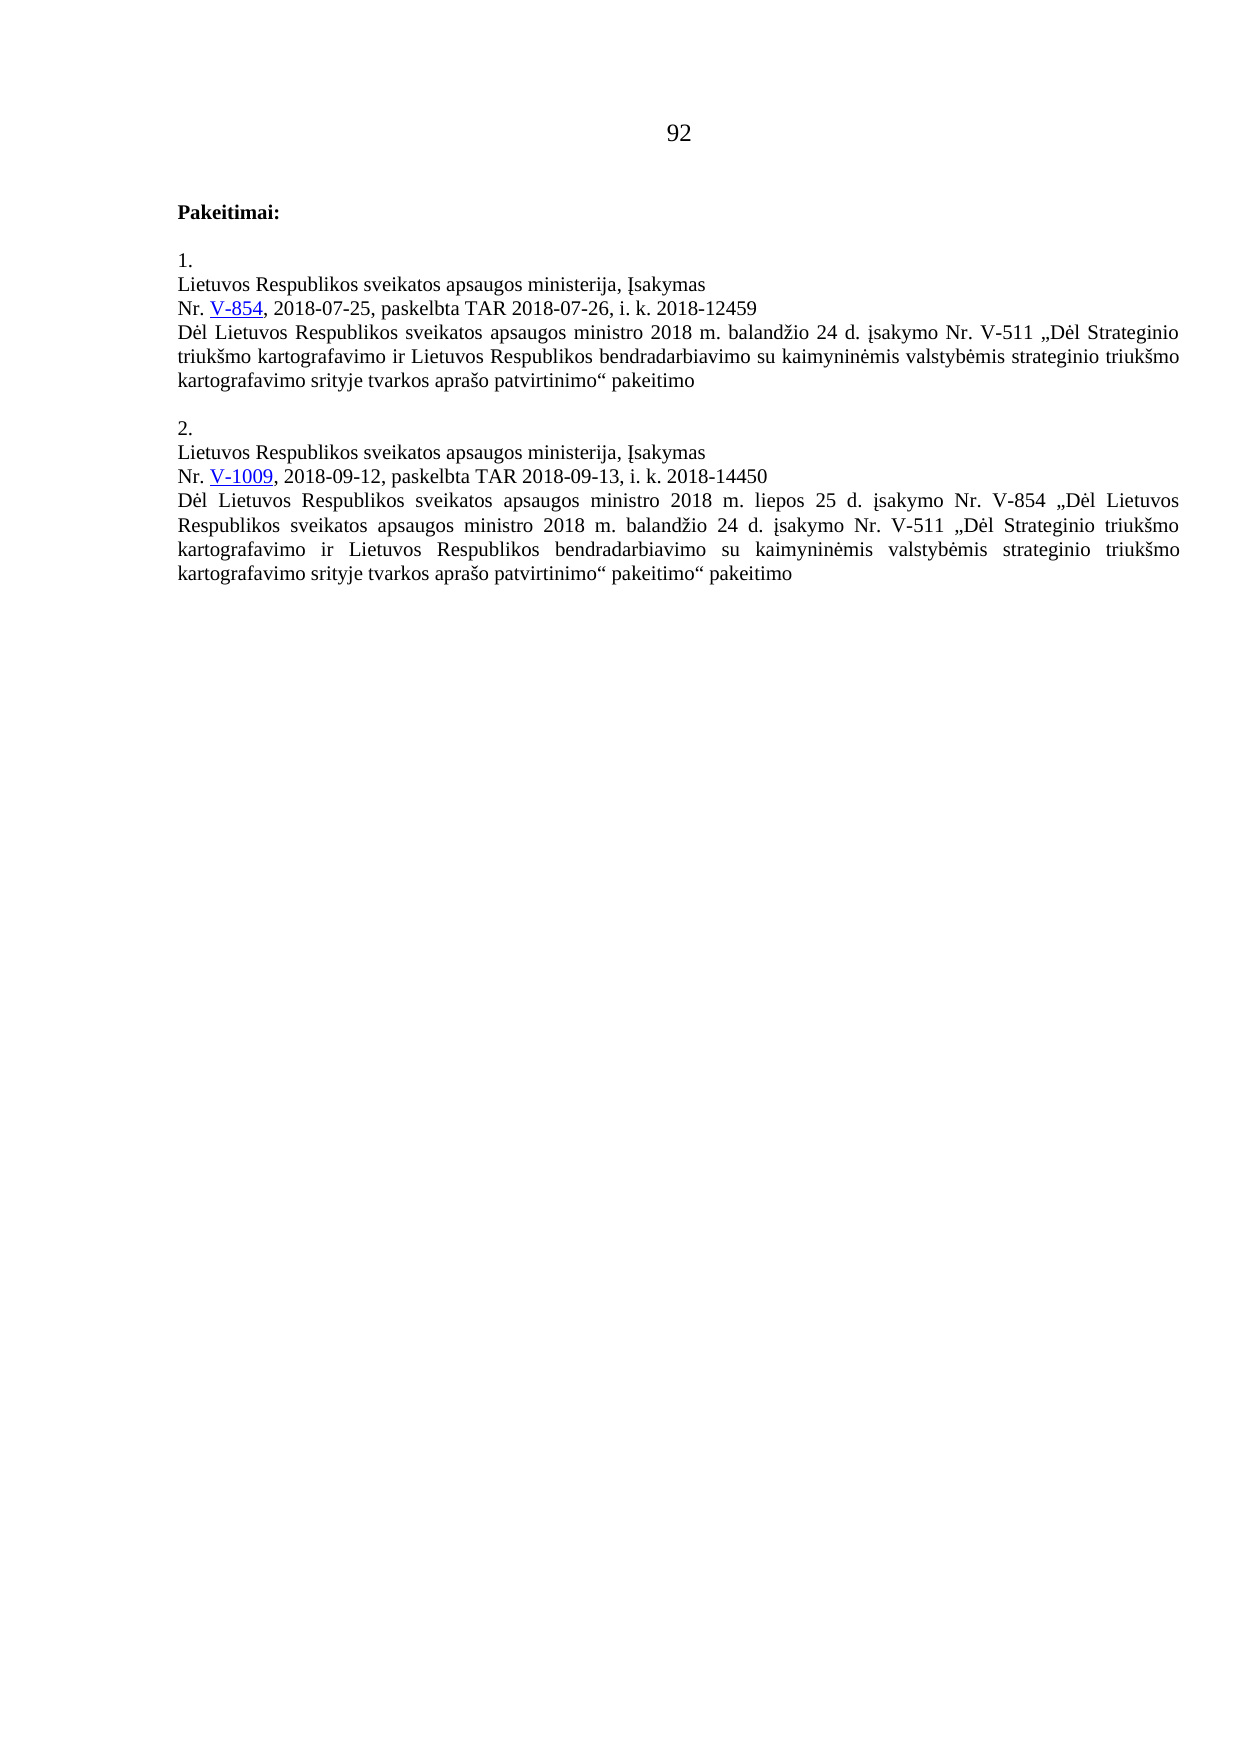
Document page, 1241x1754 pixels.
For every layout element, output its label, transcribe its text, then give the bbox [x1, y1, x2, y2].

text Dėl Lietuvos Respublikos sveikatos apsaugos ministro 2018 m. balandžio 24 d. įsakymo Nr. V-511 „Dėl Strateginio triukšmo kartografavimo ir Lietuvos Respublikos bendradarbiavimo su kaimyninėmis valstybėmis strateginio triukšmo kartografavimo srityje tvarkos aprašo patvirtinimo“ pakeitimo [177, 320, 1181, 392]
text 2. [177, 416, 1181, 440]
text Dėl Lietuvos Respublikos sveikatos apsaugos ministro 2018 m. liepos 25 d. įsakymo Nr. V-854 „Dėl Lietuvos Respublikos sveikatos apsaugos ministro 2018 m. balandžio 24 d. įsakymo Nr. V-511 „Dėl Strateginio triukšmo kartografavimo ir Lietuvos Respublikos bendradarbiavimo su kaimyninėmis valstybėmis strateginio triukšmo kartografavimo srityje tvarkos aprašo patvirtinimo“ pakeitimo“ pakeitimo [177, 488, 1181, 585]
text Lietuvos Respublikos sveikatos apsaugos ministerija, Įsakymas [177, 272, 1181, 296]
text Lietuvos Respublikos sveikatos apsaugos ministerija, Įsakymas [177, 440, 1181, 464]
text 1. [177, 248, 1181, 272]
text Nr. V-1009, 2018-09-12, paskelbta TAR 2018-09-13, i. k. 2018-14450 [177, 464, 1181, 488]
text Pakeitimai: [177, 200, 1181, 224]
text Nr. V-854, 2018-07-25, paskelbta TAR 2018-07-26, i. k. 2018-12459 [177, 296, 1181, 320]
